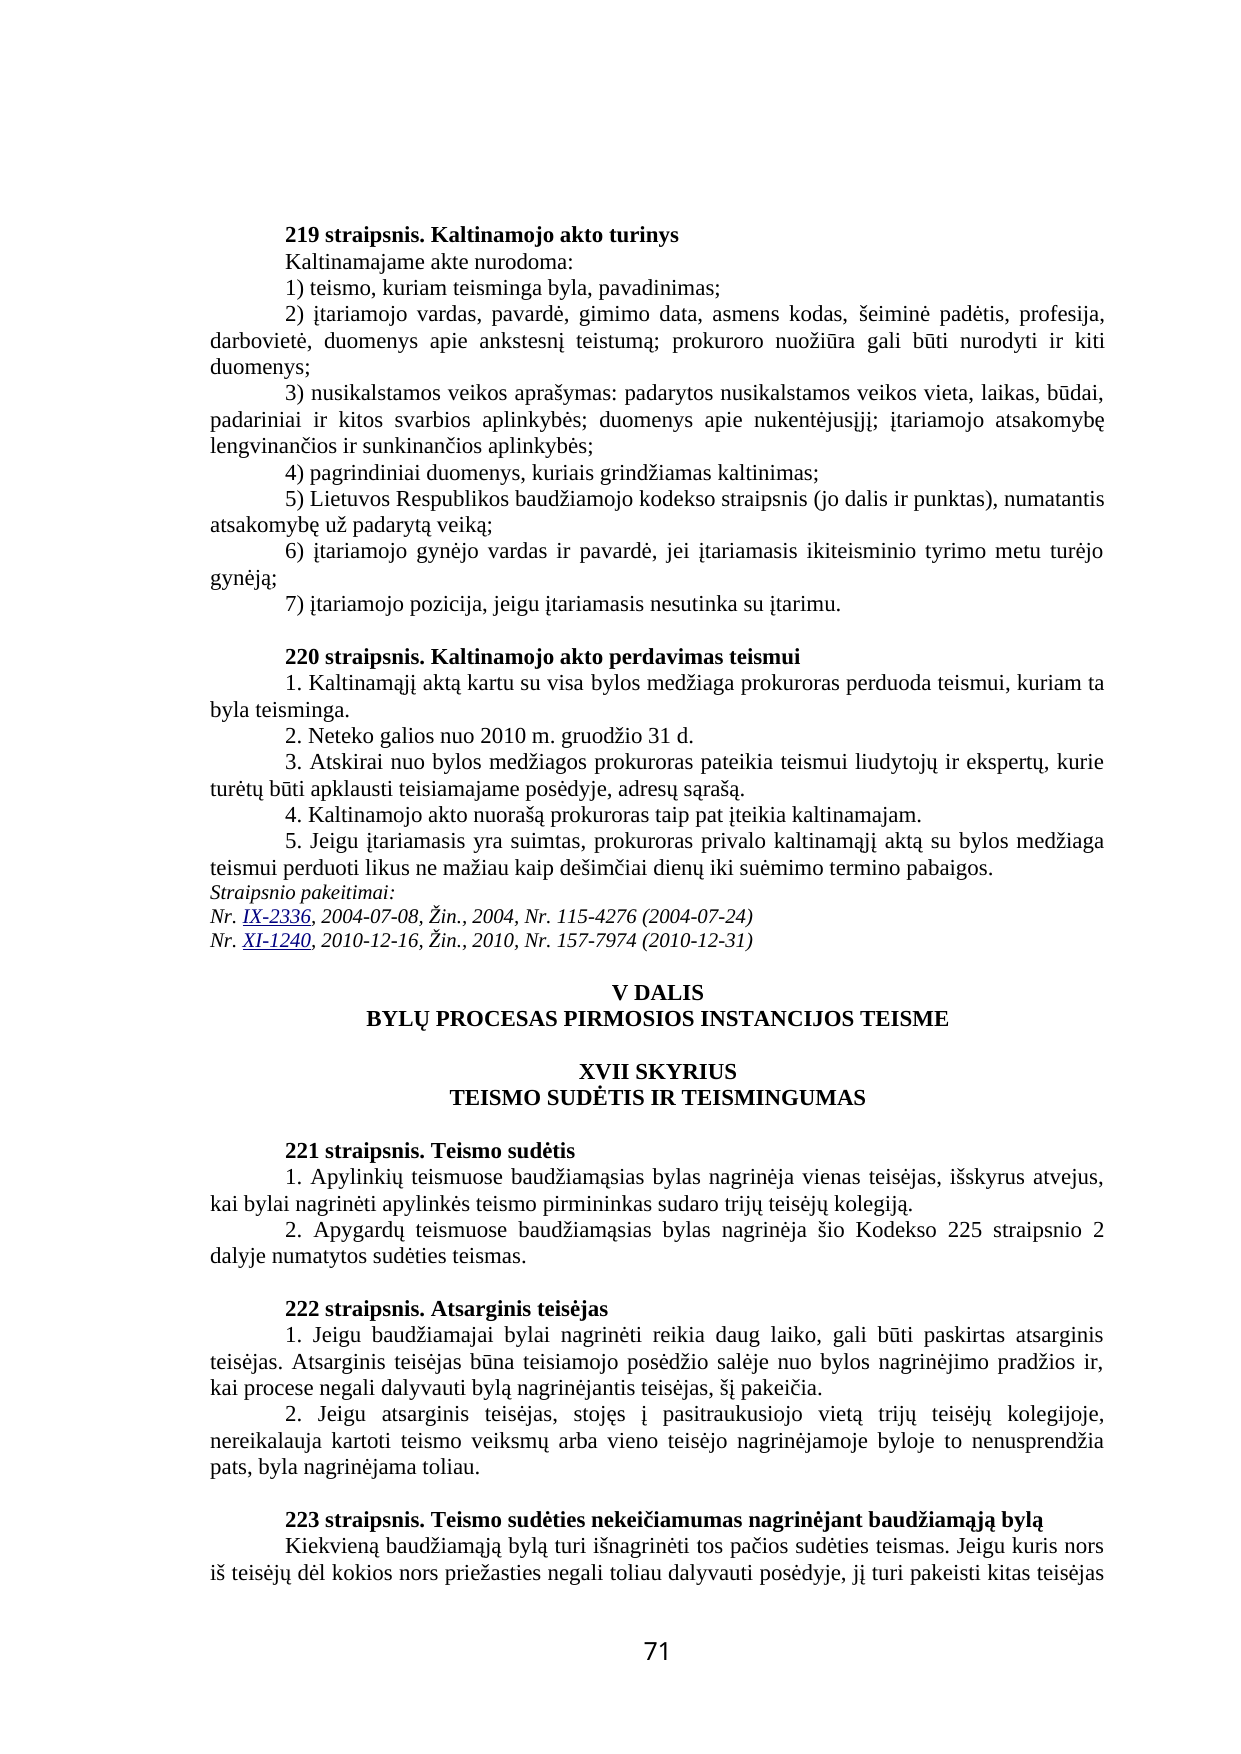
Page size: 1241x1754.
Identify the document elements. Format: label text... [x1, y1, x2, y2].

text Straipsnio pakeitimai: [210, 880, 1106, 904]
text 7) įtariamojo pozicija, jeigu įtariamasis nesutinka su įtarimu. [210, 590, 1106, 617]
text 219 straipsnis. Kaltinamojo akto turinys [210, 221, 1106, 248]
text 6) įtariamojo gynėjo vardas ir pavardė, jei įtariamasis ikiteisminio tyrimo metu turėjo gynėją; [210, 538, 1106, 590]
text 1. Kaltinamąjį aktą kartu su visa bylos medžiaga prokuroras perduoda teismui, kuriam ta byla teisminga. [210, 669, 1106, 722]
text 220 straipsnis. Kaltinamojo akto perdavimas teismui [210, 643, 1106, 669]
text Nr. IX-2336, 2004-07-08, Žin., 2004, Nr. 115-4276 (2004-07-24) [210, 904, 1106, 928]
text 2. Neteko galios nuo 2010 m. gruodžio 31 d. [210, 722, 1106, 748]
text 5) Lietuvos Respublikos baudžiamojo kodekso straipsnis (jo dalis ir punktas), numatantis atsakomybę už padarytą veiką; [210, 485, 1106, 538]
text 3) nusikalstamos veikos aprašymas: padarytos nusikalstamos veikos vieta, laikas, būdai, padariniai ir kitos svarbios aplinkybės; duomenys apie nukentėjusįjį; įtariamojo atsakomybę lengvinančios ir sunkinančios aplinkybės; [210, 379, 1106, 458]
text 1. Apylinkių teismuose baudžiamąsias bylas nagrinėja vienas teisėjas, išskyrus atvejus, kai bylai nagrinėti apylinkės teismo pirmininkas sudaro trijų teisėjų kolegiją. [210, 1163, 1106, 1216]
text 5. Jeigu įtariamasis yra suimtas, prokuroras privalo kaltinamąjį aktą su bylos medžiaga teismui perduoti likus ne mažiau kaip dešimčiai dienų iki suėmimo termino pabaigos. [210, 827, 1106, 880]
text 1. Jeigu baudžiamajai bylai nagrinėti reikia daug laiko, gali būti paskirtas atsarginis teisėjas. Atsarginis teisėjas būna teisiamojo posėdžio salėje nuo bylos nagrinėjimo pradžios ir, kai procese negali dalyvauti bylą nagrinėjantis teisėjas, šį pakeičia. [210, 1321, 1106, 1400]
text 223 straipsnis. Teismo sudėties nekeičiamumas nagrinėjant baudžiamąją bylą [285, 1506, 1106, 1532]
text Bylų procesas pirmosios instancijos teisme [210, 1005, 1106, 1031]
text 2. Apygardų teismuose baudžiamąsias bylas nagrinėja šio Kodekso 225 straipsnio 2 dalyje numatytos sudėties teismas. [210, 1216, 1106, 1269]
subtitle XVII skyrius [210, 1058, 1106, 1084]
text 2) įtariamojo vardas, pavardė, gimimo data, asmens kodas, šeiminė padėtis, profesija, darbovietė, duomenys apie ankstesnį teistumą; prokuroro nuožiūra gali būti nurodyti ir kiti duomenys; [210, 300, 1106, 379]
text 1) teismo, kuriam teisminga byla, pavadinimas; [210, 274, 1106, 300]
text 221 straipsnis. Teismo sudėtis [210, 1137, 1106, 1163]
text 3. Atskirai nuo bylos medžiagos prokuroras pateikia teismui liudytojų ir ekspertų, kurie turėtų būti apklausti teisiamajame posėdyje, adresų sąrašą. [210, 748, 1106, 801]
text Kiekvieną baudžiamąją bylą turi išnagrinėti tos pačios sudėties teismas. Jeigu kuris nors iš teisėjų dėl kokios nors priežasties negali toliau dalyvauti posėdyje, jį turi pakeisti kitas teisėjas [210, 1532, 1106, 1585]
subtitle V dalis [210, 979, 1106, 1005]
text Teismo sudėtis ir teismingumas [210, 1084, 1106, 1111]
text Kaltinamajame akte nurodoma: [210, 248, 1106, 274]
text 2. Jeigu atsarginis teisėjas, stojęs į pasitraukusiojo vietą trijų teisėjų kolegijoje, nereikalauja kartoti teismo veiksmų arba vieno teisėjo nagrinėjamoje byloje to nenusprendžia pats, byla nagrinėjama toliau. [210, 1400, 1106, 1479]
text 4) pagrindiniai duomenys, kuriais grindžiamas kaltinimas; [210, 458, 1106, 485]
text 4. Kaltinamojo akto nuorašą prokuroras taip pat įteikia kaltinamajam. [210, 801, 1106, 827]
text 222 straipsnis. Atsarginis teisėjas [210, 1295, 1106, 1321]
text Nr. XI-1240, 2010-12-16, Žin., 2010, Nr. 157-7974 (2010-12-31) [210, 928, 1106, 952]
